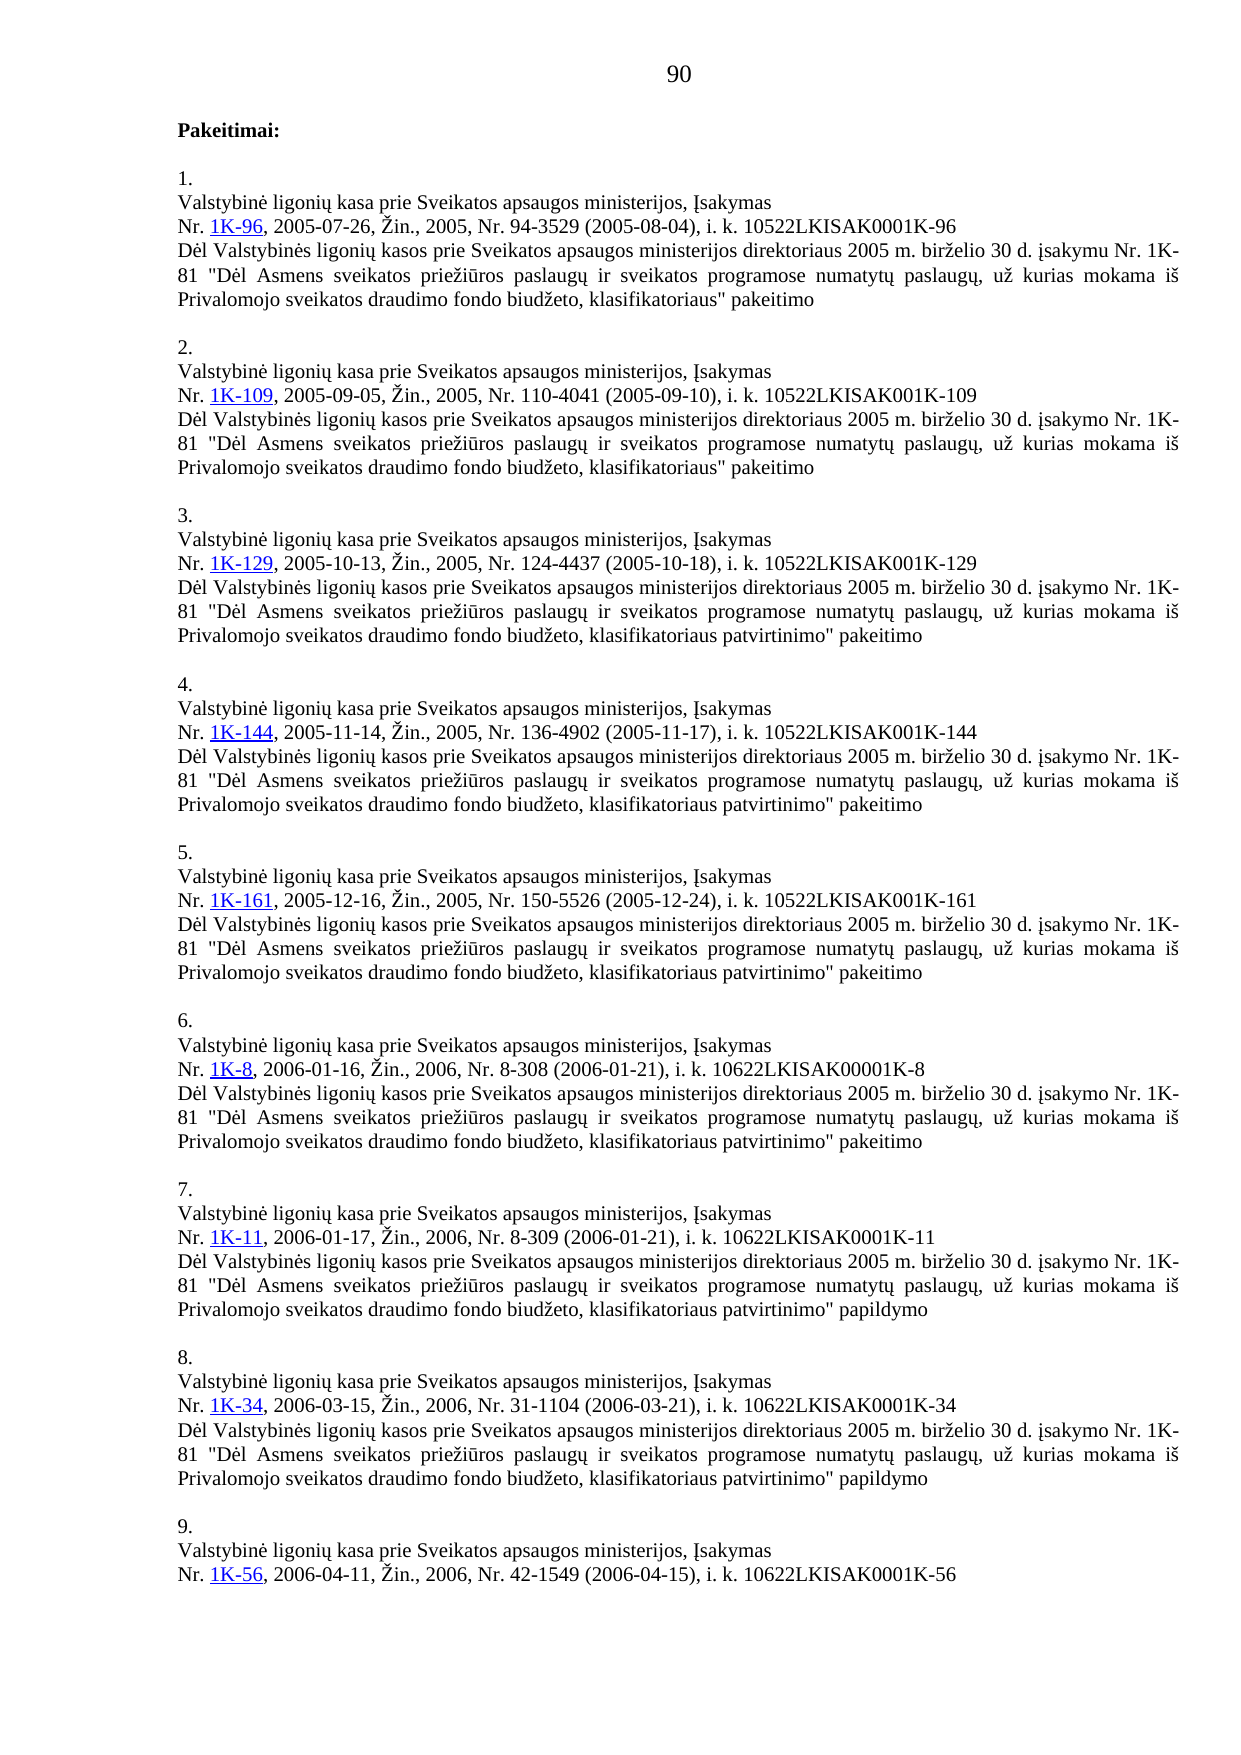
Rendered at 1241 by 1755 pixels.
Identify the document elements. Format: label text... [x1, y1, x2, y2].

text Nr. 1K-96, 2005-07-26, Žin., 2005, Nr. 94-3529 (2005-08-04), i. k. 10522LKISAK0001K-96 [177, 214, 1181, 238]
text 2. [177, 335, 1181, 359]
text Nr. 1K-8, 2006-01-16, Žin., 2006, Nr. 8-308 (2006-01-21), i. k. 10622LKISAK00001K-8 [177, 1057, 1181, 1081]
text Dėl Valstybinės ligonių kasos prie Sveikatos apsaugos ministerijos direktoriaus 2005 m. birželio 30 d. įsakymo Nr. 1K-81 "Dėl Asmens sveikatos priežiūros paslaugų ir sveikatos programose numatytų paslaugų, už kurias mokama iš Privalomojo sveikatos draudimo fondo biudžeto, klasifikatoriaus patvirtinimo" papildymo [177, 1417, 1181, 1490]
text Valstybinė ligonių kasa prie Sveikatos apsaugos ministerijos, Įsakymas [177, 1201, 1181, 1225]
text 4. [177, 672, 1181, 696]
text Dėl Valstybinės ligonių kasos prie Sveikatos apsaugos ministerijos direktoriaus 2005 m. birželio 30 d. įsakymo Nr. 1K-81 "Dėl Asmens sveikatos priežiūros paslaugų ir sveikatos programose numatytų paslaugų, už kurias mokama iš Privalomojo sveikatos draudimo fondo biudžeto, klasifikatoriaus" pakeitimo [177, 407, 1181, 479]
text Nr. 1K-11, 2006-01-17, Žin., 2006, Nr. 8-309 (2006-01-21), i. k. 10622LKISAK0001K-11 [177, 1225, 1181, 1249]
text Valstybinė ligonių kasa prie Sveikatos apsaugos ministerijos, Įsakymas [177, 1369, 1181, 1393]
text Nr. 1K-144, 2005-11-14, Žin., 2005, Nr. 136-4902 (2005-11-17), i. k. 10522LKISAK001K-144 [177, 720, 1181, 744]
text Valstybinė ligonių kasa prie Sveikatos apsaugos ministerijos, Įsakymas [177, 1032, 1181, 1057]
text Valstybinė ligonių kasa prie Sveikatos apsaugos ministerijos, Įsakymas [177, 359, 1181, 383]
text Valstybinė ligonių kasa prie Sveikatos apsaugos ministerijos, Įsakymas [177, 864, 1181, 888]
text 5. [177, 840, 1181, 864]
text 6. [177, 1008, 1181, 1032]
text Dėl Valstybinės ligonių kasos prie Sveikatos apsaugos ministerijos direktoriaus 2005 m. birželio 30 d. įsakymo Nr. 1K-81 "Dėl Asmens sveikatos priežiūros paslaugų ir sveikatos programose numatytų paslaugų, už kurias mokama iš Privalomojo sveikatos draudimo fondo biudžeto, klasifikatoriaus patvirtinimo" pakeitimo [177, 912, 1181, 984]
text Pakeitimai: [177, 118, 1181, 142]
text Valstybinė ligonių kasa prie Sveikatos apsaugos ministerijos, Įsakymas [177, 527, 1181, 551]
text Valstybinė ligonių kasa prie Sveikatos apsaugos ministerijos, Įsakymas [177, 1538, 1181, 1562]
text Nr. 1K-129, 2005-10-13, Žin., 2005, Nr. 124-4437 (2005-10-18), i. k. 10522LKISAK001K-129 [177, 551, 1181, 575]
text 1. [177, 166, 1181, 190]
text Dėl Valstybinės ligonių kasos prie Sveikatos apsaugos ministerijos direktoriaus 2005 m. birželio 30 d. įsakymu Nr. 1K-81 "Dėl Asmens sveikatos priežiūros paslaugų ir sveikatos programose numatytų paslaugų, už kurias mokama iš Privalomojo sveikatos draudimo fondo biudžeto, klasifikatoriaus" pakeitimo [177, 238, 1181, 311]
text 9. [177, 1514, 1181, 1538]
text 3. [177, 503, 1181, 527]
text Dėl Valstybinės ligonių kasos prie Sveikatos apsaugos ministerijos direktoriaus 2005 m. birželio 30 d. įsakymo Nr. 1K-81 "Dėl Asmens sveikatos priežiūros paslaugų ir sveikatos programose numatytų paslaugų, už kurias mokama iš Privalomojo sveikatos draudimo fondo biudžeto, klasifikatoriaus patvirtinimo" pakeitimo [177, 575, 1181, 647]
text Valstybinė ligonių kasa prie Sveikatos apsaugos ministerijos, Įsakymas [177, 696, 1181, 720]
text Dėl Valstybinės ligonių kasos prie Sveikatos apsaugos ministerijos direktoriaus 2005 m. birželio 30 d. įsakymo Nr. 1K- 81 "Dėl Asmens sveikatos priežiūros paslaugų ir sveikatos programose numatytų paslaugų, už kurias mokama iš Privalomojo sveikatos draudimo fondo biudžeto, klasifikatoriaus patvirtinimo" pakeitimo [177, 1081, 1181, 1153]
text 8. [177, 1345, 1181, 1369]
text Nr. 1K-161, 2005-12-16, Žin., 2005, Nr. 150-5526 (2005-12-24), i. k. 10522LKISAK001K-161 [177, 888, 1181, 912]
text Nr. 1K-109, 2005-09-05, Žin., 2005, Nr. 110-4041 (2005-09-10), i. k. 10522LKISAK001K-109 [177, 383, 1181, 407]
text Dėl Valstybinės ligonių kasos prie Sveikatos apsaugos ministerijos direktoriaus 2005 m. birželio 30 d. įsakymo Nr. 1K-81 "Dėl Asmens sveikatos priežiūros paslaugų ir sveikatos programose numatytų paslaugų, už kurias mokama iš Privalomojo sveikatos draudimo fondo biudžeto, klasifikatoriaus patvirtinimo" pakeitimo [177, 744, 1181, 816]
text Nr. 1K-34, 2006-03-15, Žin., 2006, Nr. 31-1104 (2006-03-21), i. k. 10622LKISAK0001K-34 [177, 1393, 1181, 1417]
text Nr. 1K-56, 2006-04-11, Žin., 2006, Nr. 42-1549 (2006-04-15), i. k. 10622LKISAK0001K-56 [177, 1562, 1181, 1586]
text 7. [177, 1177, 1181, 1201]
text Valstybinė ligonių kasa prie Sveikatos apsaugos ministerijos, Įsakymas [177, 190, 1181, 214]
text Dėl Valstybinės ligonių kasos prie Sveikatos apsaugos ministerijos direktoriaus 2005 m. birželio 30 d. įsakymo Nr. 1K- 81 "Dėl Asmens sveikatos priežiūros paslaugų ir sveikatos programose numatytų paslaugų, už kurias mokama iš Privalomojo sveikatos draudimo fondo biudžeto, klasifikatoriaus patvirtinimo" papildymo [177, 1249, 1181, 1321]
